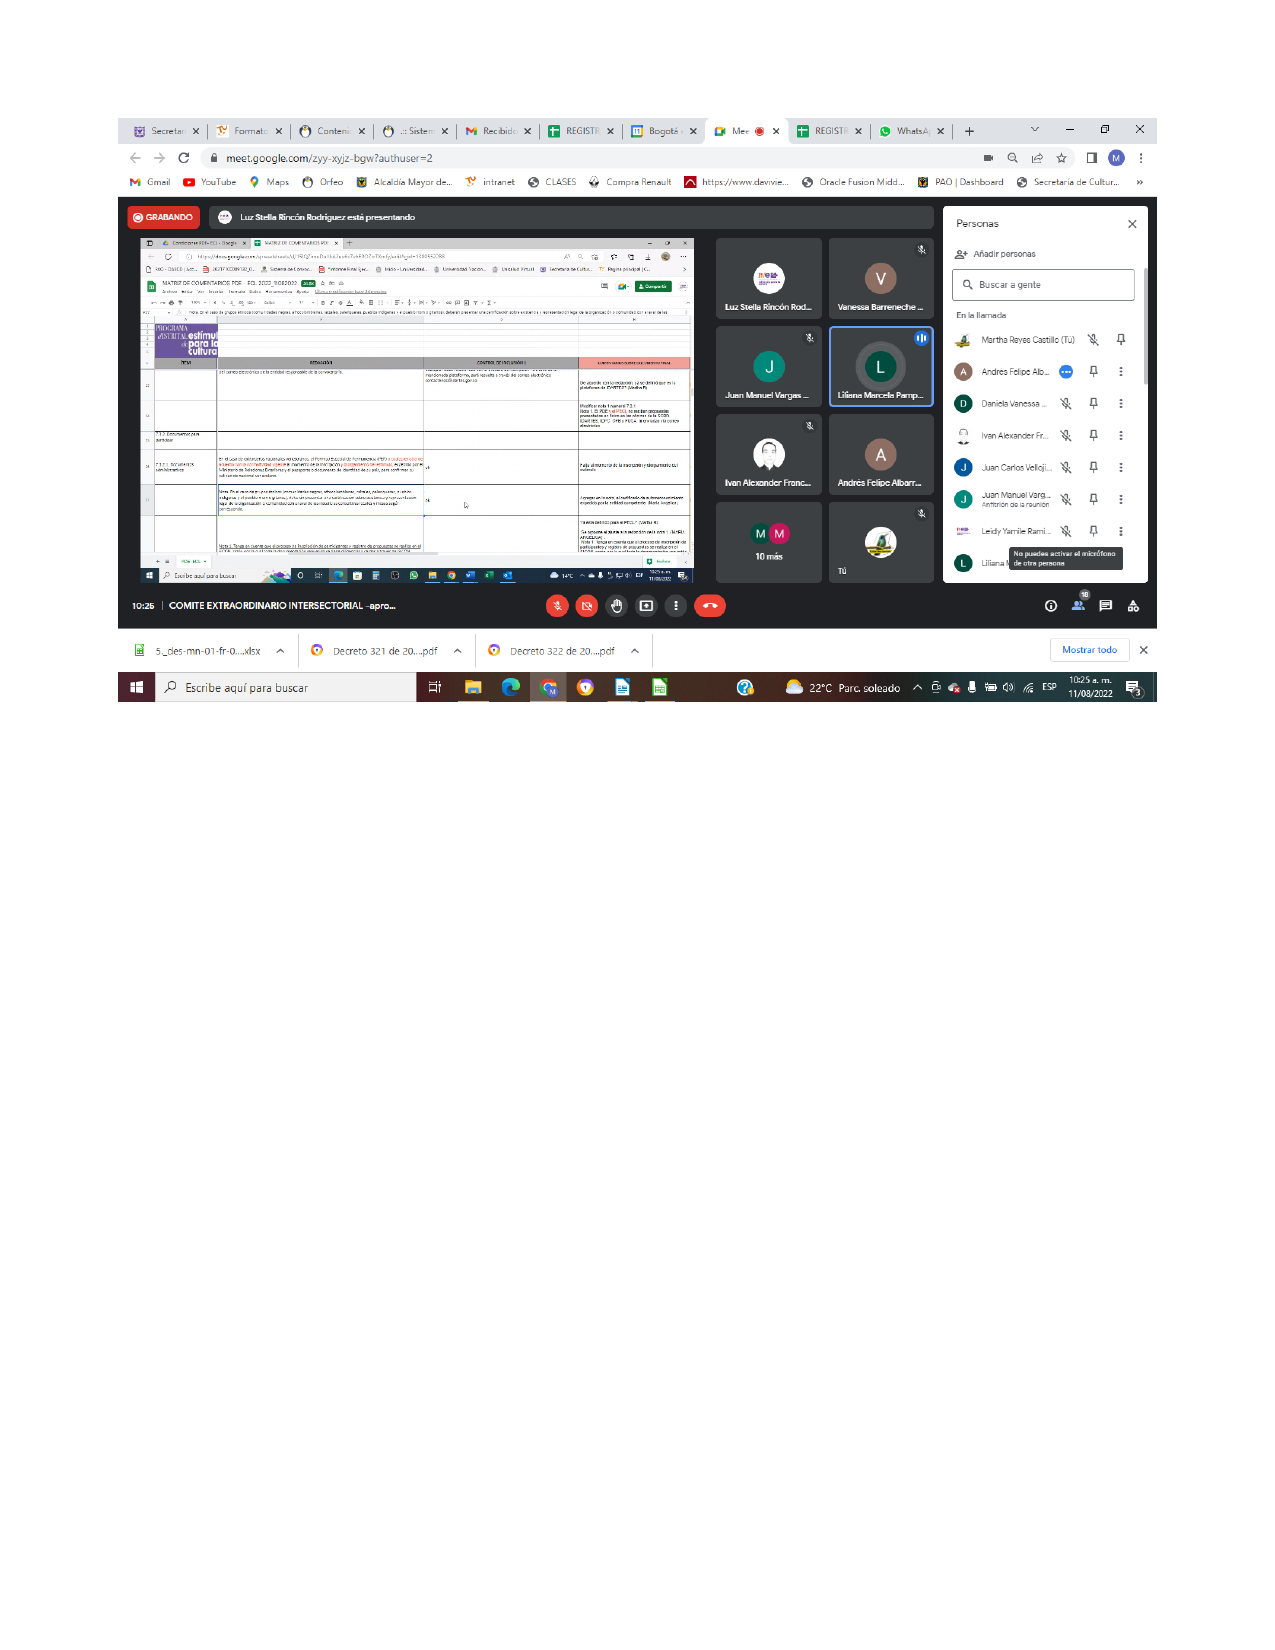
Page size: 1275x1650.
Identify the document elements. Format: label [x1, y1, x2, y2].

picture [118, 118, 1157, 702]
